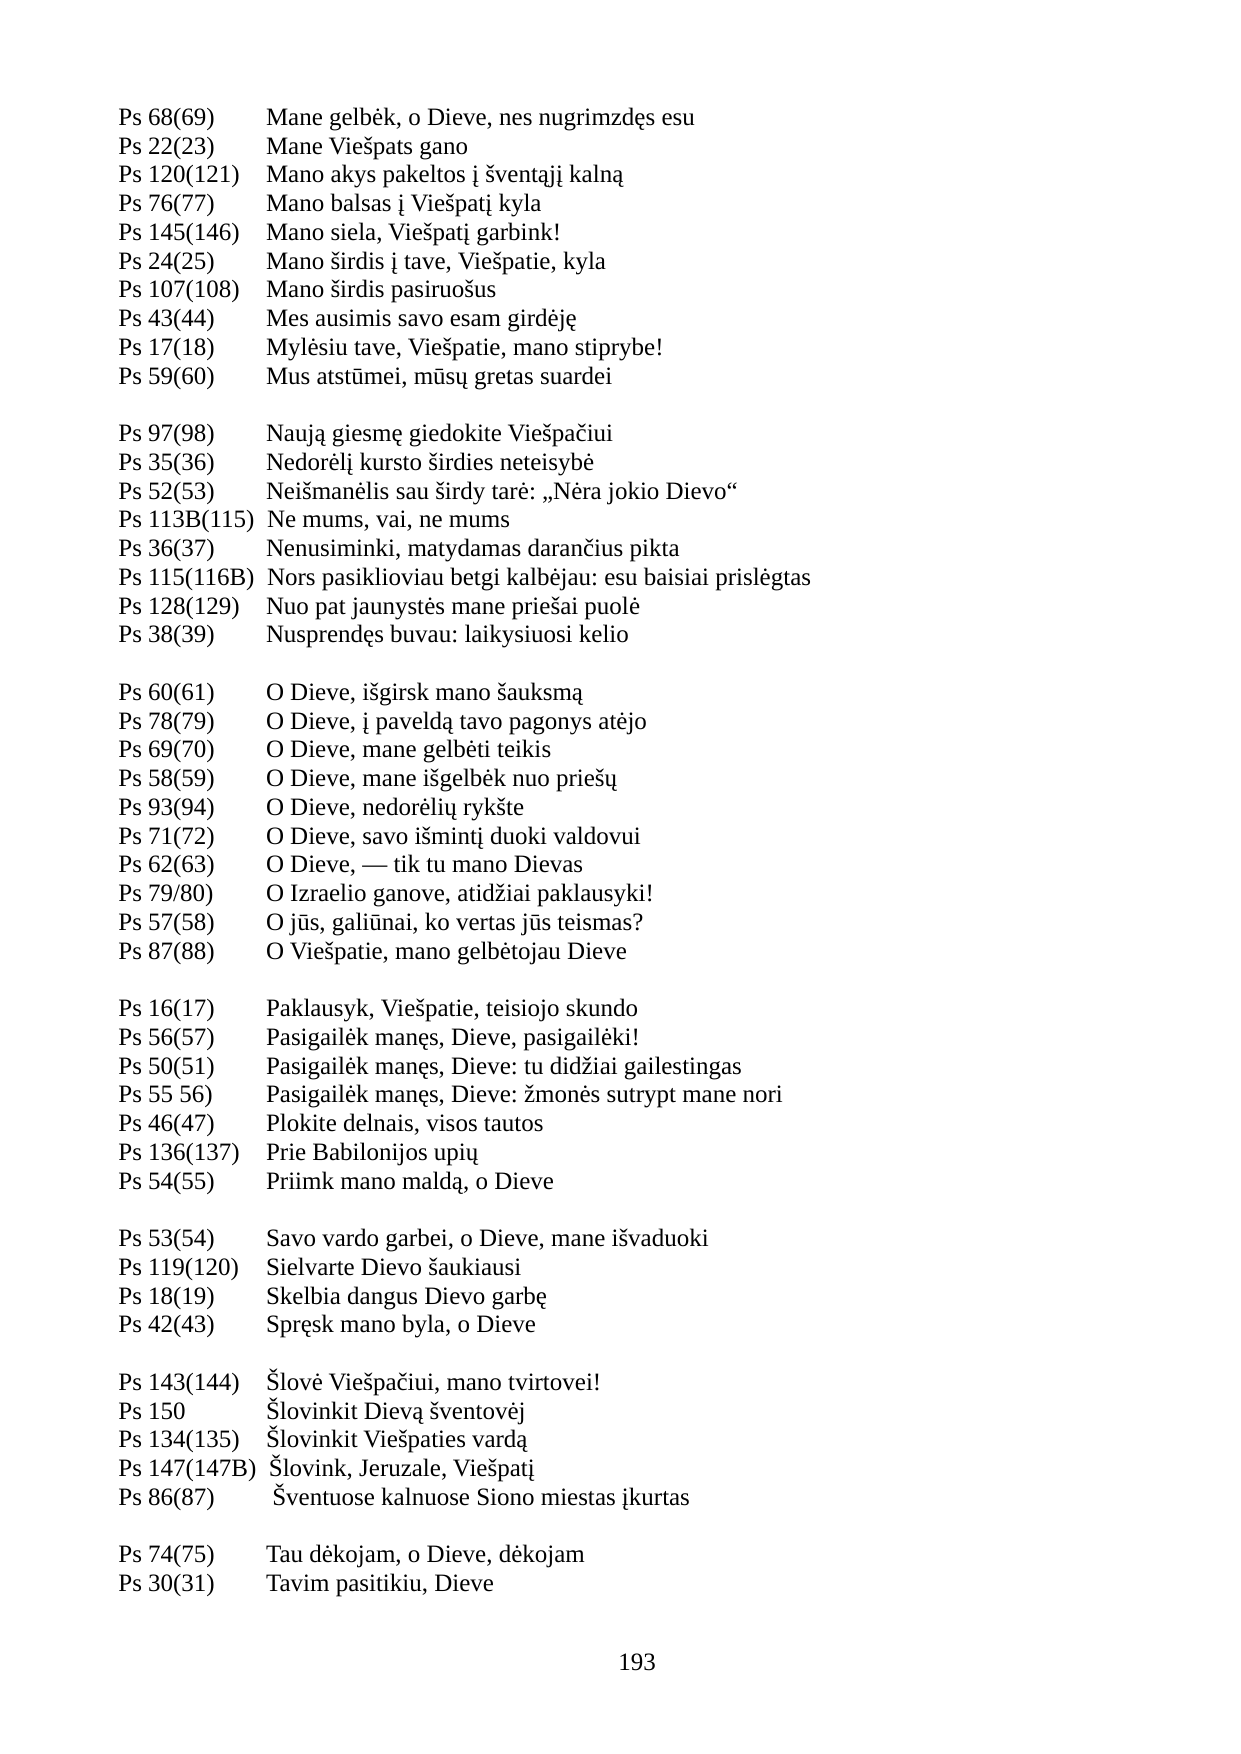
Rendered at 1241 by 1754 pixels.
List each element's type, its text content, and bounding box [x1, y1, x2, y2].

text Ps 16(17) Paklausyk, Viešpatie, teisiojo skundo [118, 993, 1122, 1022]
text Ps 22(23) Mane Viešpats gano [118, 131, 1122, 159]
text Ps 58(59) O Dieve, mane išgelbėk nuo priešų [118, 763, 1122, 792]
text Ps 145(146) Mano siela, Viešpatį garbink! [118, 217, 1122, 246]
text Ps 38(39) Nusprendęs buvau: laikysiuosi kelio [118, 619, 1122, 648]
text Ps 78(79) O Dieve, į paveldą tavo pagonys atėjo [118, 706, 1122, 734]
text Ps 69(70) O Dieve, mane gelbėti teikis [118, 734, 1122, 763]
text Ps 53(54) Savo vardo garbei, o Dieve, mane išvaduoki [118, 1223, 1122, 1252]
text Ps 60(61) O Dieve, išgirsk mano šauksmą [118, 677, 1122, 706]
text Ps 134(135) Šlovinkit Viešpaties vardą [118, 1424, 1122, 1453]
text Ps 115(116B) Nors pasiklioviau betgi kalbėjau: esu baisiai prislėgtas [118, 562, 1122, 591]
text Ps 59(60) Mus atstūmei, mūsų gretas suardei [118, 361, 1122, 389]
text Ps 56(57) Pasigailėk manęs, Dieve, pasigailėki! [118, 1022, 1122, 1051]
text Ps 150 Šlovinkit Dievą šventovėj [118, 1396, 1122, 1424]
text Ps 55 56) Pasigailėk manęs, Dieve: žmonės sutrypt mane nori [118, 1079, 1122, 1108]
text Ps 71(72) O Dieve, savo išmintį duoki valdovui [118, 821, 1122, 849]
text Ps 52(53) Neišmanėlis sau širdy tarė: „Nėra jokio Dievo“ [118, 476, 1122, 504]
text Ps 76(77) Mano balsas į Viešpatį kyla [118, 188, 1122, 217]
text Ps 54(55) Priimk mano maldą, o Dieve [118, 1166, 1122, 1194]
text Ps 97(98) Naują giesmę giedokite Viešpačiui [118, 418, 1122, 447]
text Ps 86(87) Šventuose kalnuose Siono miestas įkurtas [118, 1482, 1122, 1511]
text Ps 113B(115) Ne mums, vai, ne mums [118, 504, 1122, 533]
text Ps 119(120) Sielvarte Dievo šaukiausi [118, 1252, 1122, 1281]
text Ps 35(36) Nedorėlį kursto širdies neteisybė [118, 447, 1122, 476]
text Ps 17(18) Mylėsiu tave, Viešpatie, mano stiprybe! [118, 332, 1122, 361]
text Ps 30(31) Tavim pasitikiu, Dieve [118, 1568, 1122, 1597]
text Ps 128(129) Nuo pat jaunystės mane priešai puolė [118, 591, 1122, 619]
text Ps 24(25) Mano širdis į tave, Viešpatie, kyla [118, 246, 1122, 274]
text Ps 107(108) Mano širdis pasiruošus [118, 274, 1122, 303]
text Ps 50(51) Pasigailėk manęs, Dieve: tu didžiai gailestingas [118, 1051, 1122, 1079]
text Ps 57(58) O jūs, galiūnai, ko vertas jūs teismas? [118, 907, 1122, 936]
text Ps 42(43) Spręsk mano byla, o Dieve [118, 1309, 1122, 1338]
text Ps 147(147B) Šlovink, Jeruzale, Viešpatį [118, 1453, 1122, 1482]
text Ps 68(69) Mane gelbėk, o Dieve, nes nugrimzdęs esu [118, 102, 1122, 131]
text Ps 93(94) O Dieve, nedorėlių rykšte [118, 792, 1122, 821]
text Ps 143(144) Šlovė Viešpačiui, mano tvirtovei! [118, 1367, 1122, 1396]
text Ps 36(37) Nenusiminki, matydamas darančius pikta [118, 533, 1122, 562]
text Ps 120(121) Mano akys pakeltos į šventąjį kalną [118, 159, 1122, 188]
text Ps 79/80) O Izraelio ganove, atidžiai paklausyki! [118, 878, 1122, 907]
text Ps 43(44) Mes ausimis savo esam girdėję [118, 303, 1122, 332]
text Ps 74(75) Tau dėkojam, o Dieve, dėkojam [118, 1539, 1122, 1568]
text Ps 136(137) Prie Babilonijos upių [118, 1137, 1122, 1166]
text Ps 46(47) Plokite delnais, visos tautos [118, 1108, 1122, 1137]
text Ps 18(19) Skelbia dangus Dievo garbę [118, 1281, 1122, 1309]
text Ps 87(88) O Viešpatie, mano gelbėtojau Dieve [118, 936, 1122, 964]
text Ps 62(63) O Dieve, — tik tu mano Dievas [118, 849, 1122, 878]
